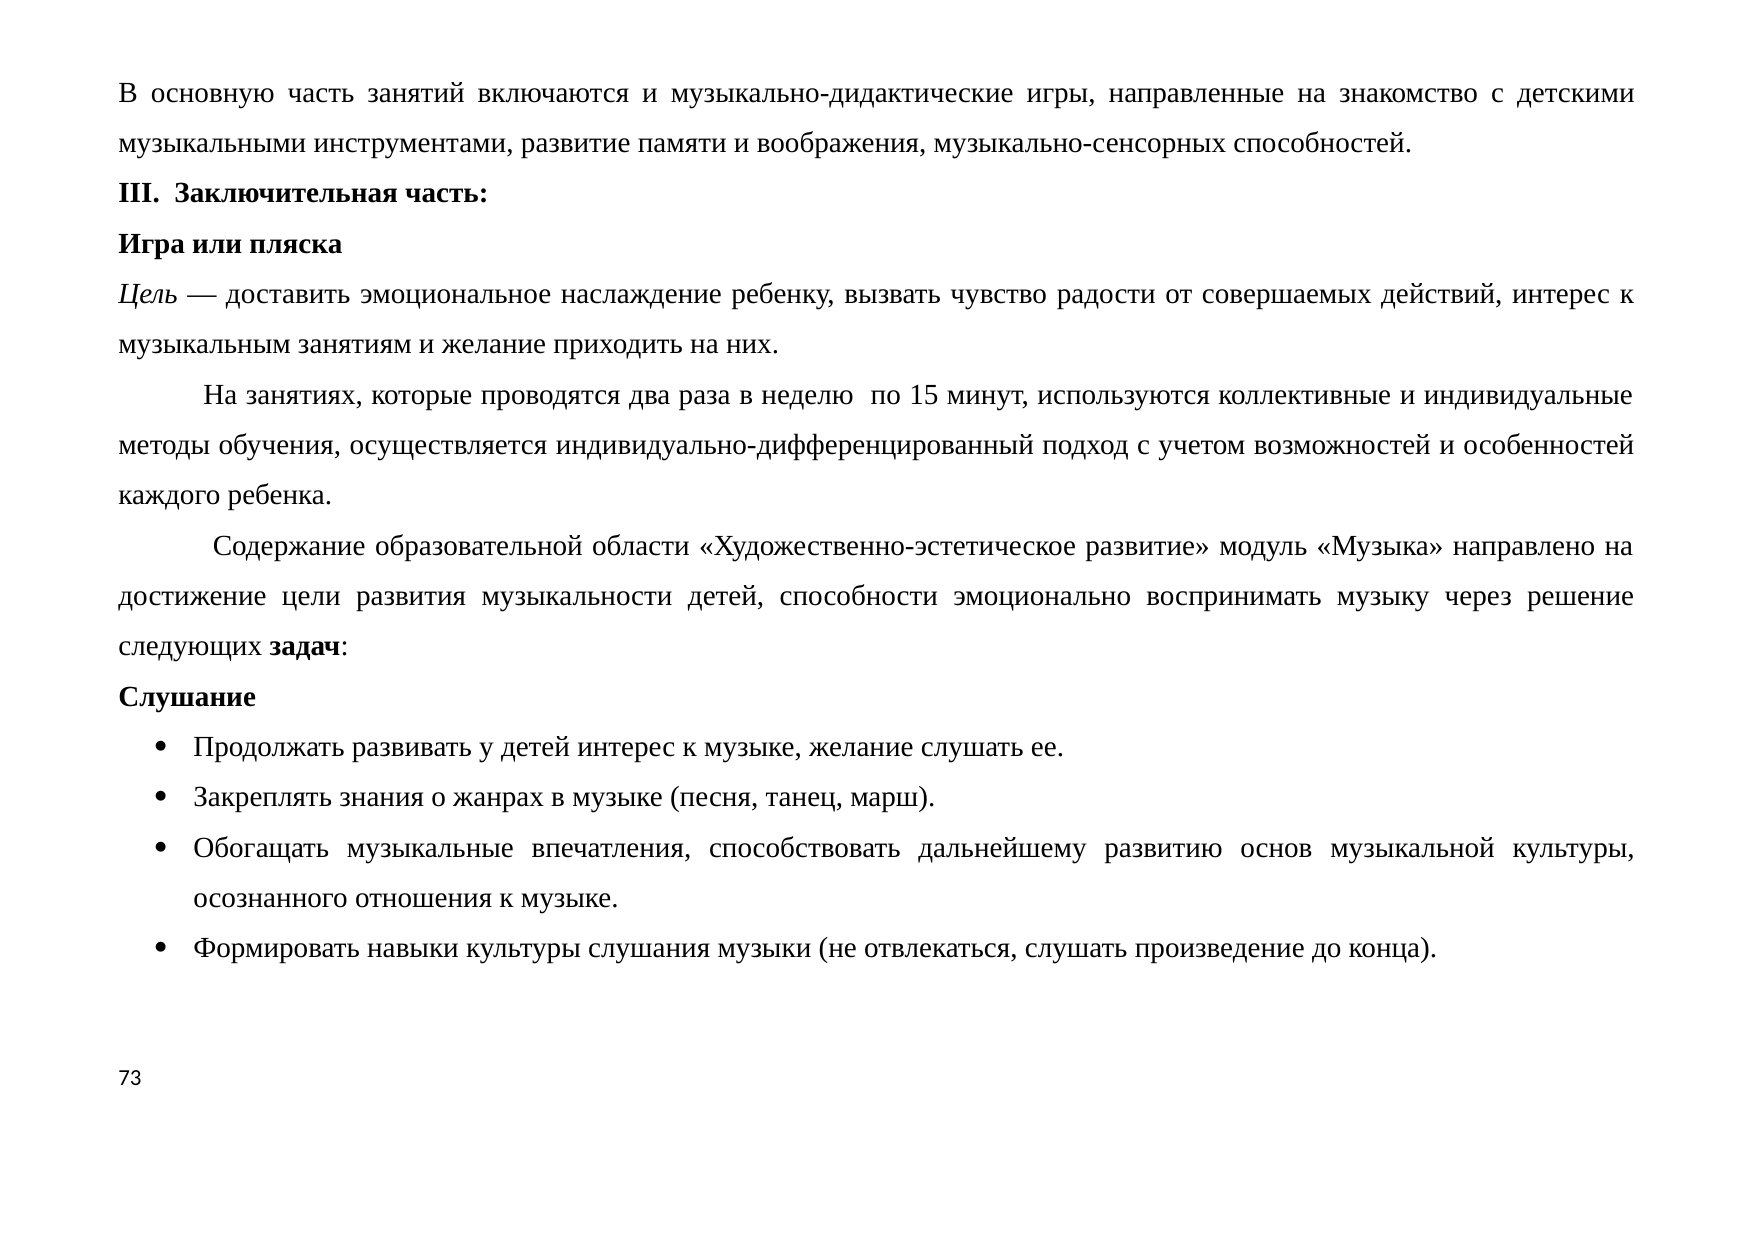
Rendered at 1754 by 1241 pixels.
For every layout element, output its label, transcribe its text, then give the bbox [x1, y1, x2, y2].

text Содержание образовательной области «Художественно-эстетическое развитие» модуль «Музыка» направлено на достижение цели развития музыкальности детей, способности эмоционально воспринимать музыку через решение следующих задач: [118, 528, 1636, 662]
text В основную часть занятий включаются и музыкально-дидактические игры, направленные на знакомство с детскими музыкальными инструментами, развитие памяти и воображения, музыкально-сенсорных способностей. [118, 75, 1636, 159]
text Игра или пляска [118, 226, 1636, 259]
text Слушание [118, 679, 1636, 712]
list Формировать навыки культуры слушания музыки (не отвлекаться, слушать произведение до конца). [156, 931, 1636, 964]
text III. Заключительная часть: [118, 176, 1636, 209]
text На занятиях, которые проводятся два раза в неделю по 15 минут, используются коллективные и индивидуальные методы обучения, осуществляется индивидуально-дифференцированный подход с учетом возможностей и особенностей каждого ребенка. [118, 377, 1636, 511]
list Обогащать музыкальные впечатления, способствовать дальнейшему развитию основ музыкальной культуры, осознанного отношения к музыке. [156, 830, 1636, 914]
list Продолжать развивать у детей интерес к музыке, желание слушать ее. [156, 729, 1636, 763]
text Цель — доставить эмоциональное наслаждение ребенку, вызвать чувство радости от совершаемых действий, интерес к музыкальным занятиям и желание приходить на них. [118, 276, 1636, 360]
list Закреплять знания о жанрах в музыке (песня, танец, марш). [156, 779, 1636, 813]
